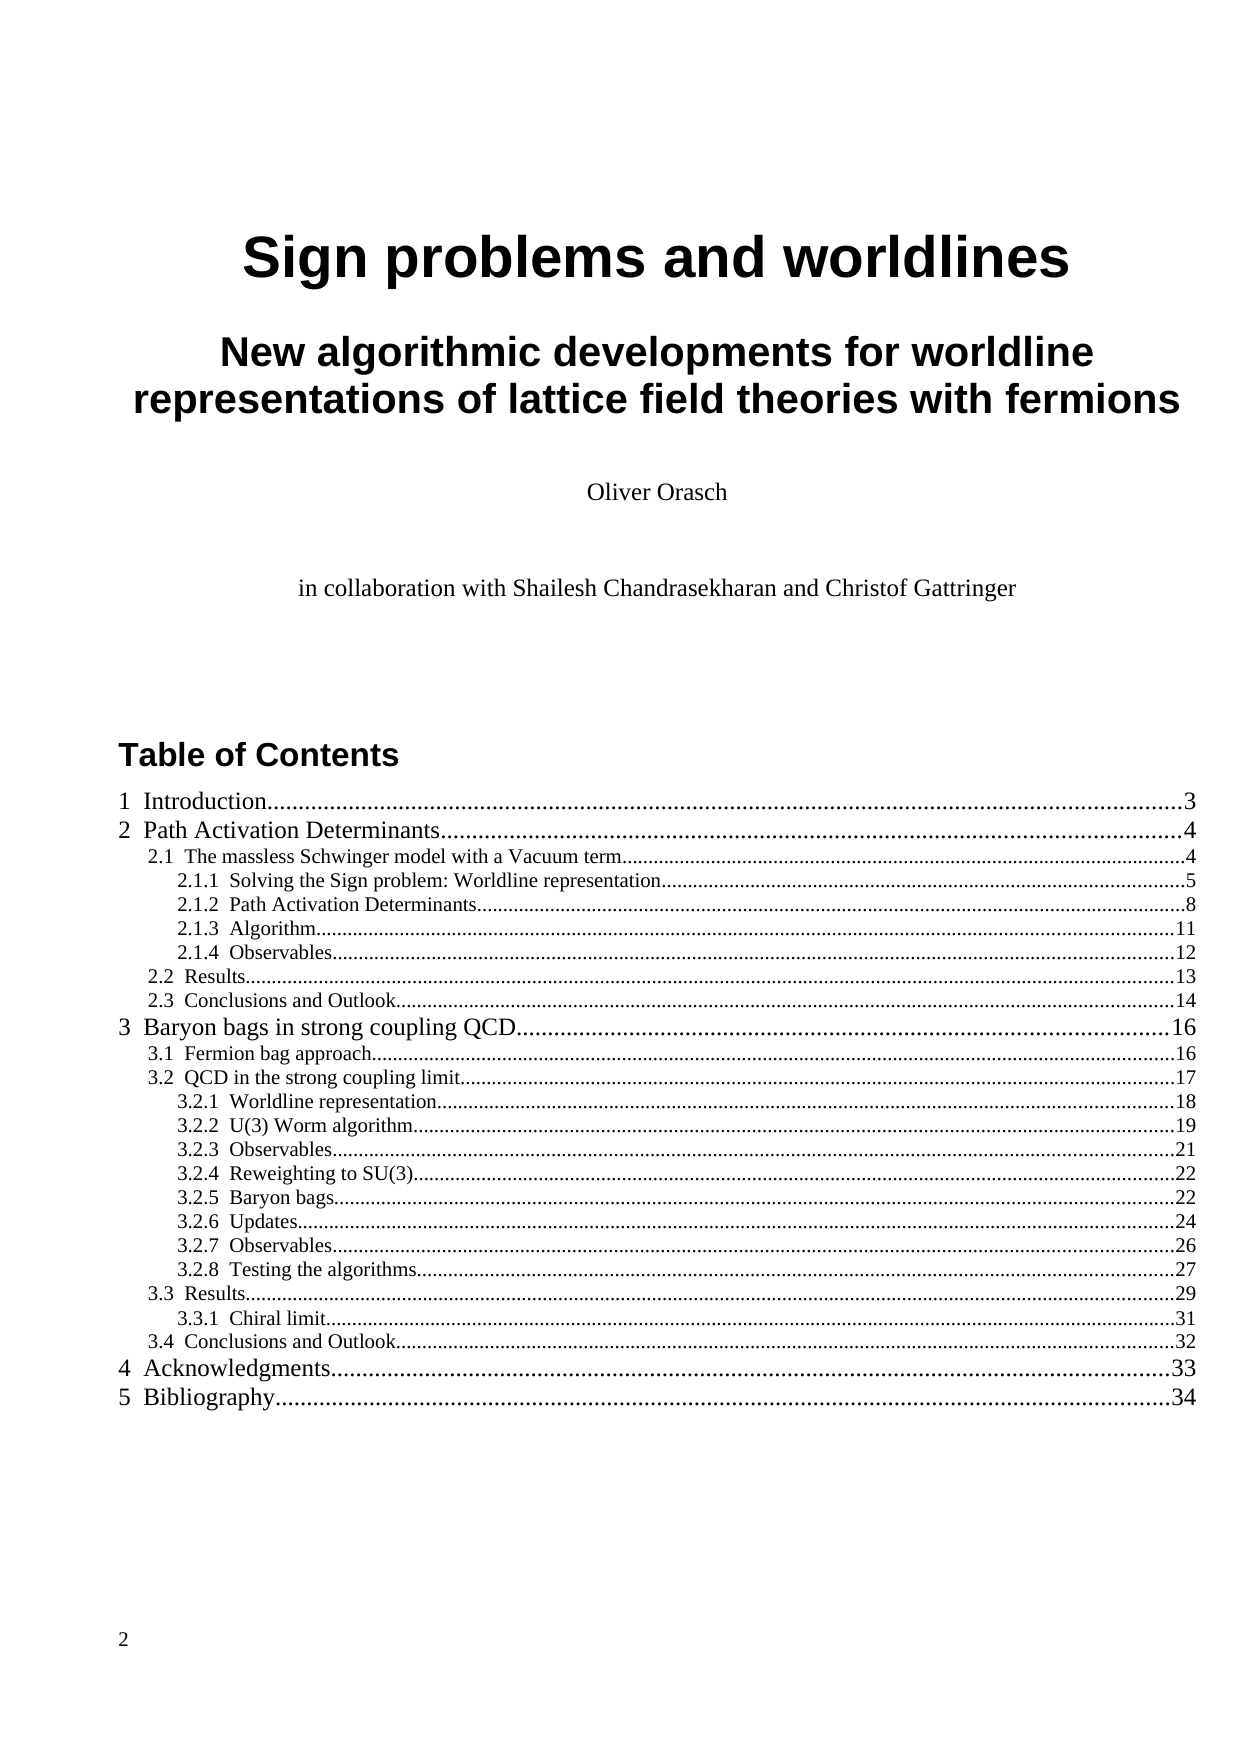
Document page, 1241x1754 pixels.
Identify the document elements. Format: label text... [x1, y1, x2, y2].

text 3.2.2 U(3) Worm algorithm 19 [177, 1113, 1196, 1137]
text 2.3 Conclusions and Outlook 14 [148, 988, 1196, 1012]
subtitle Table of Contents [118, 735, 1196, 773]
text 3.2.5 Baryon bags 22 [177, 1185, 1196, 1209]
text 2.1 The massless Schwinger model with a Vacuum term 4 [148, 843, 1196, 868]
text 3 Baryon bags in strong coupling QCD 16 [118, 1012, 1196, 1041]
text 2.1.4 Observables 12 [177, 940, 1196, 964]
text 2.1.3 Algorithm 11 [177, 916, 1196, 940]
text 3.2.3 Observables 21 [177, 1137, 1196, 1161]
text 2.1.2 Path Activation Determinants 8 [177, 892, 1196, 916]
text 3.2.8 Testing the algorithms 27 [177, 1257, 1196, 1281]
text 3.3.1 Chiral limit 31 [177, 1305, 1196, 1329]
text 3.2.7 Observables 26 [177, 1233, 1196, 1257]
text 3.2.4 Reweighting to SU(3) 22 [177, 1161, 1196, 1185]
text Oliver Orasch [118, 477, 1196, 506]
text 1 Introduction 3 [118, 786, 1196, 815]
text 3.2.6 Updates 24 [177, 1209, 1196, 1233]
text 2 Path Activation Determinants 4 [118, 815, 1196, 843]
title Sign problems and worldlines [118, 222, 1196, 289]
text 5 Bibliography 34 [118, 1382, 1196, 1411]
title New algorithmic developments for worldline representations of lattice field theories with fermions [118, 327, 1196, 423]
text 3.4 Conclusions and Outlook 32 [148, 1329, 1196, 1353]
text 4 Acknowledgments 33 [118, 1353, 1196, 1382]
text 3.2.1 Worldline representation 18 [177, 1089, 1196, 1113]
text 2.2 Results 13 [148, 964, 1196, 988]
text 3.2 QCD in the strong coupling limit 17 [148, 1065, 1196, 1089]
text in collaboration with Shailesh Chandrasekharan and Christof Gattringer [118, 573, 1196, 601]
text 3.3 Results 29 [148, 1281, 1196, 1305]
text 3.1 Fermion bag approach 16 [148, 1041, 1196, 1065]
text 2.1.1 Solving the Sign problem: Worldline representation 5 [177, 868, 1196, 892]
